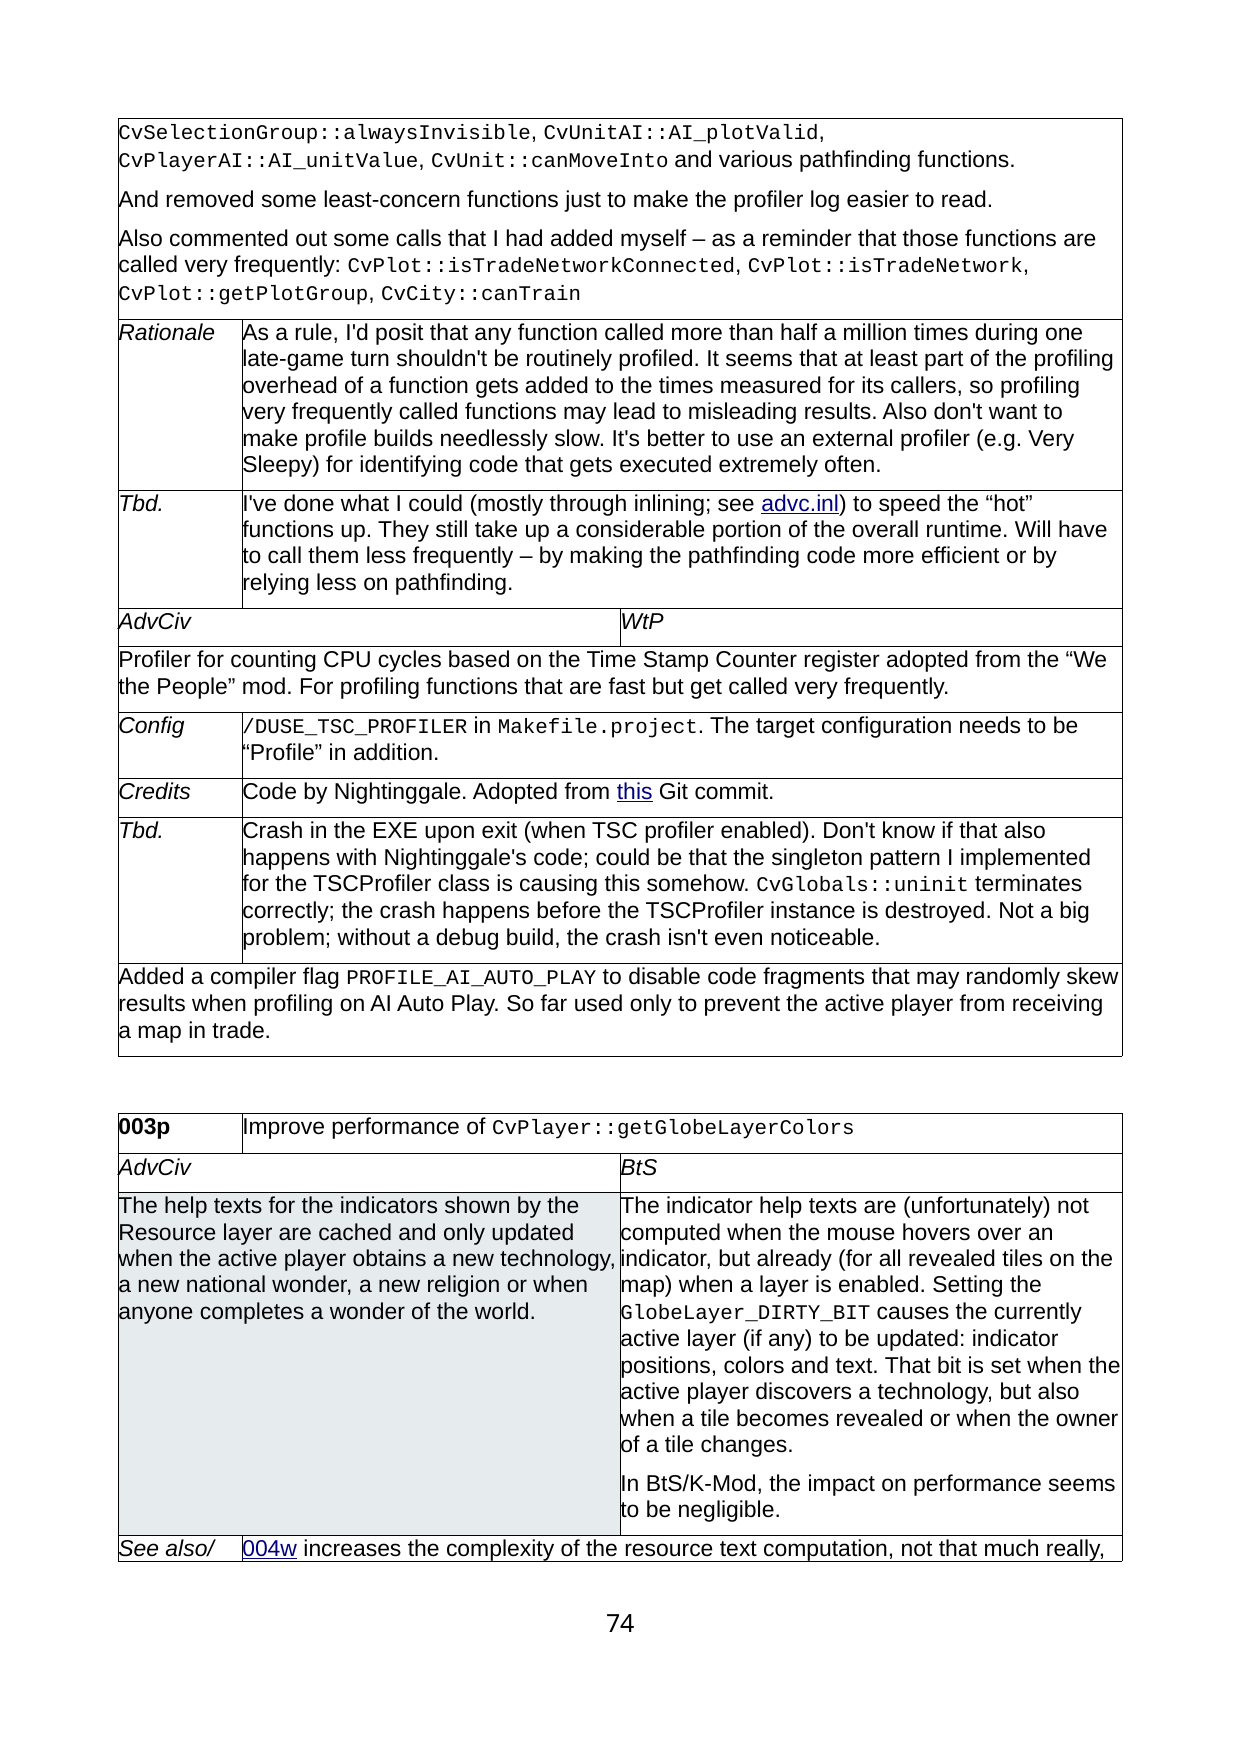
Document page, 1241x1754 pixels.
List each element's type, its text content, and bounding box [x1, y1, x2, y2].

table_cell AdvCiv [119, 609, 620, 646]
table_cell BtS [621, 1154, 1122, 1192]
table_cell Tbd. [119, 818, 242, 963]
table_cell See also/ [119, 1536, 242, 1561]
table_cell CvSelectionGroup::alwaysInvisible, CvUnitAI::AI_plotValid, CvPlayerAI::AI_unitValue, CvUnit::canMoveInto and various pathfinding functions. And removed some least-concern functions just to make the profiler log easier to read. Also commented out some calls that I had added myself – as a reminder that those functions are called very frequently: CvPlot::isTradeNetworkConnected, CvPlot::isTradeNetwork, CvPlot::getPlotGroup, CvCity::canTrain [119, 119, 1122, 319]
table_cell Config [119, 713, 242, 778]
table_header 003p [119, 1114, 242, 1153]
table_cell As a rule, I'd posit that any function called more than half a million times during one late-game turn shouldn't be routinely profiled. It seems that at least part of the profiling overhead of a function gets added to the times measured for its callers, so profiling very frequently called functions may lead to misleading results. Also don't want to make profile builds needlessly slow. It's better to use an external profiler (e.g. Very Sleepy) for identifying code that gets executed extremely often. [243, 320, 1122, 489]
table_cell Added a compiler flag PROFILE_AI_AUTO_PLAY to disable code fragments that may randomly skew results when profiling on AI Auto Play. So far used only to prevent the active player from receiving a map in trade. [119, 964, 1122, 1056]
table_cell /DUSE_TSC_PROFILER in Makefile.project. The target configuration needs to be “Profile” in addition. [243, 713, 1122, 778]
table_header Improve performance of CvPlayer::getGlobeLayerColors [243, 1114, 1122, 1153]
table_cell AdvCiv [119, 1154, 620, 1192]
table_cell Profiler for counting CPU cycles based on the Time Stamp Counter register adopted from the “We the People” mod. For profiling functions that are fast but get called very frequently. [119, 647, 1122, 712]
table_cell Code by Nightinggale. Adopted from this Git commit. [243, 779, 1122, 817]
table_cell Rationale [119, 320, 242, 489]
table_cell The indicator help texts are (unfortunately) not computed when the mouse hovers over an indicator, but already (for all revealed tiles on the map) when a layer is enabled. Setting the GlobeLayer_DIRTY_BIT causes the currently active layer (if any) to be updated: indicator positions, colors and text. That bit is set when the active player discovers a technology, but also when a tile becomes revealed or when the owner of a tile changes. In BtS/K-Mod, the impact on performance seems to be negligible. [621, 1193, 1122, 1535]
table_cell I've done what I could (mostly through inlining; see advc.inl) to speed the “hot” functions up. They still take up a considerable portion of the overall runtime. Will have to call them less frequently – by making the pathfinding code more efficient or by relying less on pathfinding. [243, 491, 1122, 607]
table_cell The help texts for the indicators shown by the Resource layer are cached and only updated when the active player obtains a new technology, a new national wonder, a new religion or when anyone completes a wonder of the world. [119, 1193, 620, 1535]
table_cell Credits [119, 779, 242, 817]
table_cell 004w increases the complexity of the resource text computation, not that much really, [243, 1536, 1122, 1561]
table_cell WtP [621, 609, 1122, 646]
table_cell Tbd. [119, 491, 242, 607]
table_cell Crash in the EXE upon exit (when TSC profiler enabled). Don't know if that also happens with Nightinggale's code; could be that the singleton pattern I implemented for the TSCProfiler class is causing this somehow. CvGlobals::uninit terminates correctly; the crash happens before the TSCProfiler instance is destroyed. Not a big problem; without a debug build, the crash isn't even noticeable. [243, 818, 1122, 963]
